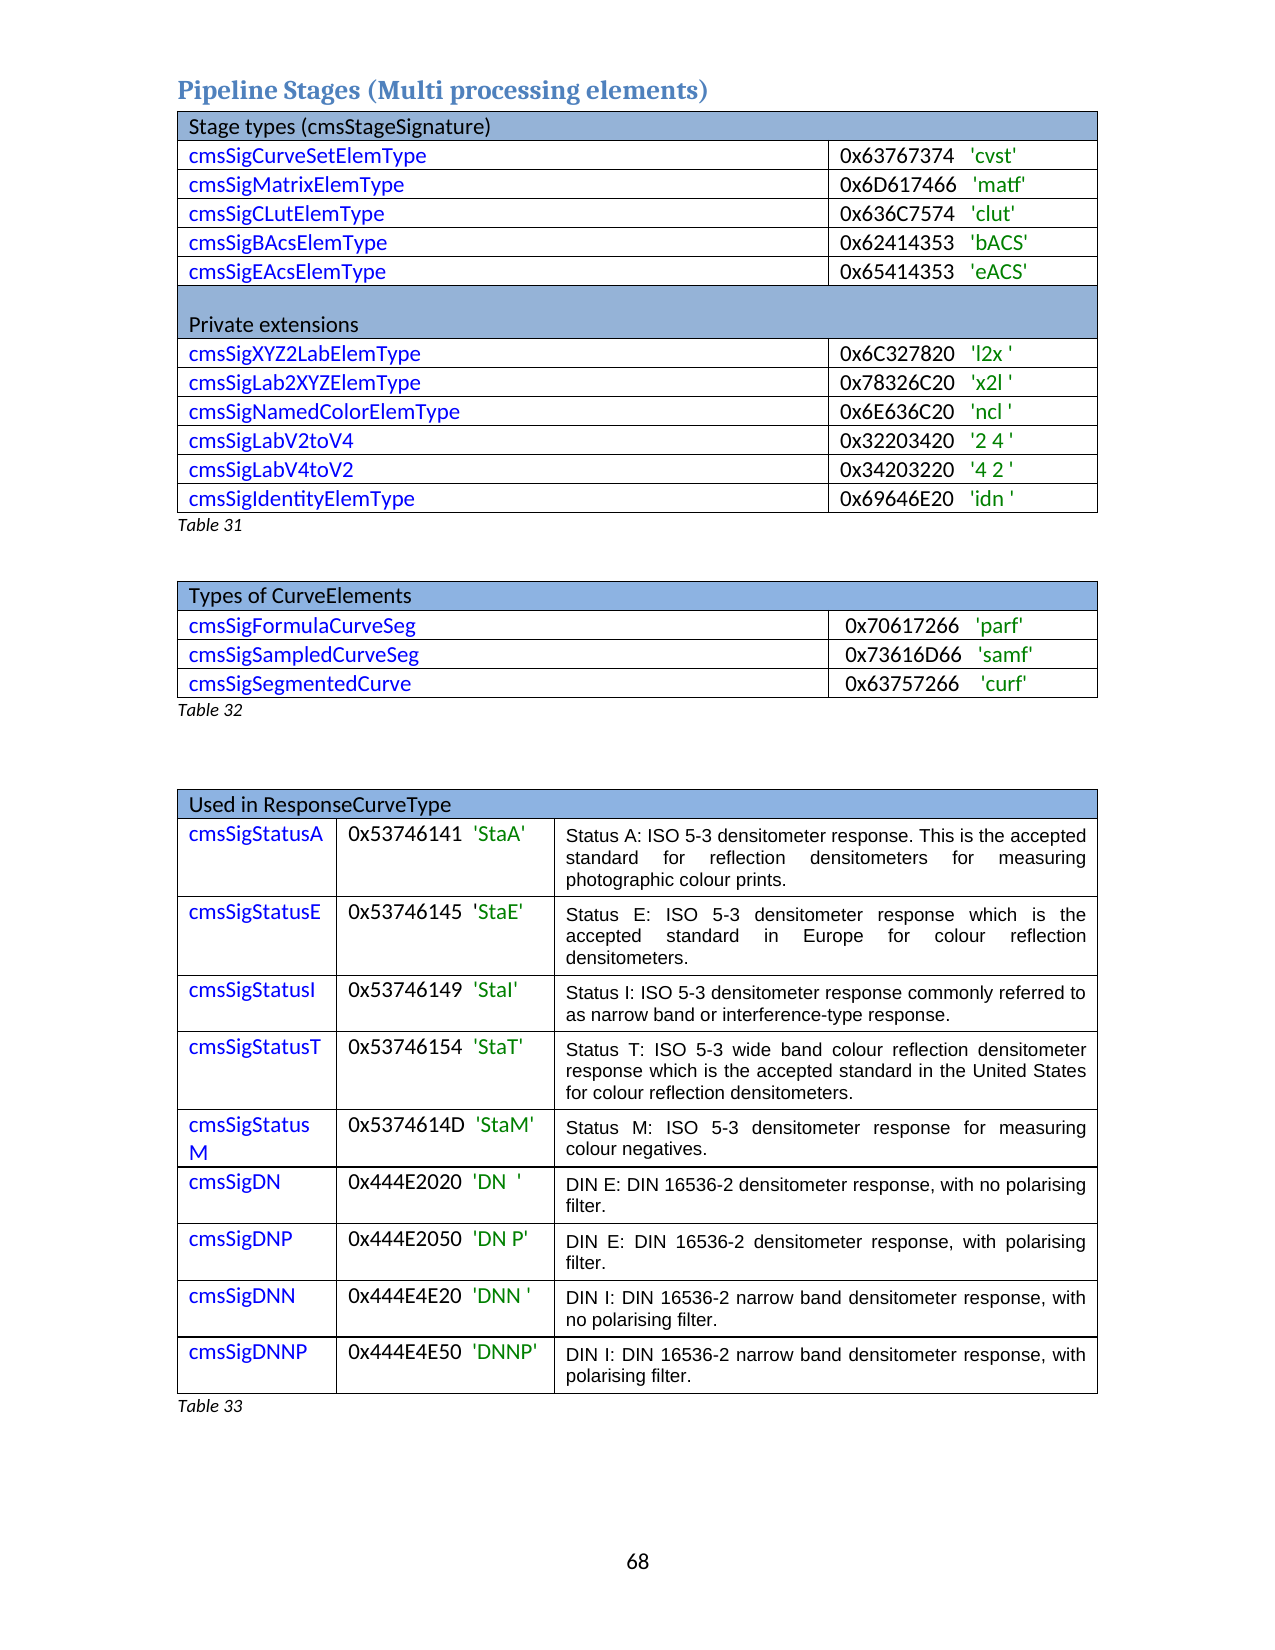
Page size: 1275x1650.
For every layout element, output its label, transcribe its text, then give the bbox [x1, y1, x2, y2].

table_cell 0x53746145 'StaE' [337, 897, 554, 974]
table_cell 0x5374614D 'StaM' [337, 1110, 554, 1166]
table_cell DIN I: DIN 16536-2 narrow band densitometer response, with polarising filter. [555, 1338, 1097, 1393]
table_cell 0x53746149 'StaI' [337, 976, 554, 1031]
table_cell 0x444E2020 'DN ' [337, 1168, 554, 1223]
table_cell 0x53746154 'StaT' [337, 1032, 554, 1109]
text Table 32 [177, 698, 1098, 721]
table_cell 0x6D617466 'matf' [829, 170, 1097, 198]
table_cell 0x34203220 '4 2 ' [829, 455, 1097, 483]
table_cell 0x32203420 '2 4 ' [829, 426, 1097, 454]
table_cell cmsSigDNN [178, 1281, 336, 1336]
table_cell cmsSigLabV4toV2 [178, 455, 828, 483]
table_cell DIN I: DIN 16536-2 narrow band densitometer response, with no polarising filter. [555, 1281, 1097, 1336]
table_cell cmsSigMatrixElemType [178, 170, 828, 198]
table_cell cmsSigLab2XYZElemType [178, 368, 828, 396]
subtitle Pipeline Stages (Multi processing elements) [177, 75, 1098, 106]
text Table 33 [177, 1394, 1098, 1417]
table_header Used in ResponseCurveType [178, 790, 1097, 818]
table_cell Status T: ISO 5-3 wide band colour reflection densitometer response which is the accepted standard in the United States for colour reflection densitometers. [555, 1032, 1097, 1109]
table_cell cmsSigEAcsElemType [178, 257, 828, 285]
table_cell cmsSigNamedColorElemType [178, 397, 828, 425]
table_cell 0x63757266 'curf' [829, 669, 1097, 697]
table_cell 0x70617266 'parf' [829, 611, 1097, 639]
text Table 31 [177, 513, 1098, 536]
table_cell cmsSigDN [178, 1168, 336, 1223]
table_header Stage types (cmsStageSignature) [178, 112, 1097, 140]
table_cell 0x62414353 'bACS' [829, 228, 1097, 256]
table_cell 0x69646E20 'idn ' [829, 484, 1097, 512]
table_cell cmsSigCurveSetElemType [178, 141, 828, 169]
table_cell DIN E: DIN 16536-2 densitometer response, with no polarising filter. [555, 1168, 1097, 1223]
table_cell Status M: ISO 5-3 densitometer response for measuring colour negatives. [555, 1110, 1097, 1166]
table_cell 0x63767374 'cvst' [829, 141, 1097, 169]
table_cell cmsSigStatusE [178, 897, 336, 974]
table_cell 0x53746141 'StaA' [337, 819, 554, 896]
table_cell cmsSigBAcsElemType [178, 228, 828, 256]
table_cell cmsSigStatusA [178, 819, 336, 896]
table_cell cmsSigIdentityElemType [178, 484, 828, 512]
table_cell 0x6E636C20 'ncl ' [829, 397, 1097, 425]
table_cell Status E: ISO 5-3 densitometer response which is the accepted standard in Europe for colour reflection densitometers. [555, 897, 1097, 974]
table_cell 0x444E2050 'DN P' [337, 1224, 554, 1280]
table_cell cmsSigStatusM [178, 1110, 336, 1166]
table_cell 0x636C7574 'clut' [829, 199, 1097, 227]
table_cell cmsSigCLutElemType [178, 199, 828, 227]
table_cell Status I: ISO 5-3 densitometer response commonly referred to as narrow band or interference-type response. [555, 976, 1097, 1031]
table_cell 0x444E4E20 'DNN ' [337, 1281, 554, 1336]
table_cell cmsSigFormulaCurveSeg [178, 611, 828, 639]
table_cell 0x65414353 'eACS' [829, 257, 1097, 285]
table_cell 0x78326C20 'x2l ' [829, 368, 1097, 396]
table_cell cmsSigXYZ2LabElemType [178, 339, 828, 367]
table_header Types of CurveElements [178, 582, 1097, 610]
table_cell cmsSigLabV2toV4 [178, 426, 828, 454]
table_cell 0x444E4E50 'DNNP' [337, 1338, 554, 1393]
table_cell cmsSigDNP [178, 1224, 336, 1280]
table_cell cmsSigSegmentedCurve [178, 669, 828, 697]
table_cell cmsSigStatusT [178, 1032, 336, 1109]
table_cell Private extensions [178, 286, 1097, 338]
table_cell cmsSigDNNP [178, 1338, 336, 1393]
table_cell DIN E: DIN 16536-2 densitometer response, with polarising filter. [555, 1224, 1097, 1280]
table_cell 0x73616D66 'samf' [829, 640, 1097, 668]
table_cell Status A: ISO 5-3 densitometer response. This is the accepted standard for reflection densitometers for measuring photographic colour prints. [555, 819, 1097, 896]
table_cell cmsSigStatusI [178, 976, 336, 1031]
table_cell 0x6C327820 'l2x ' [829, 339, 1097, 367]
table_cell cmsSigSampledCurveSeg [178, 640, 828, 668]
